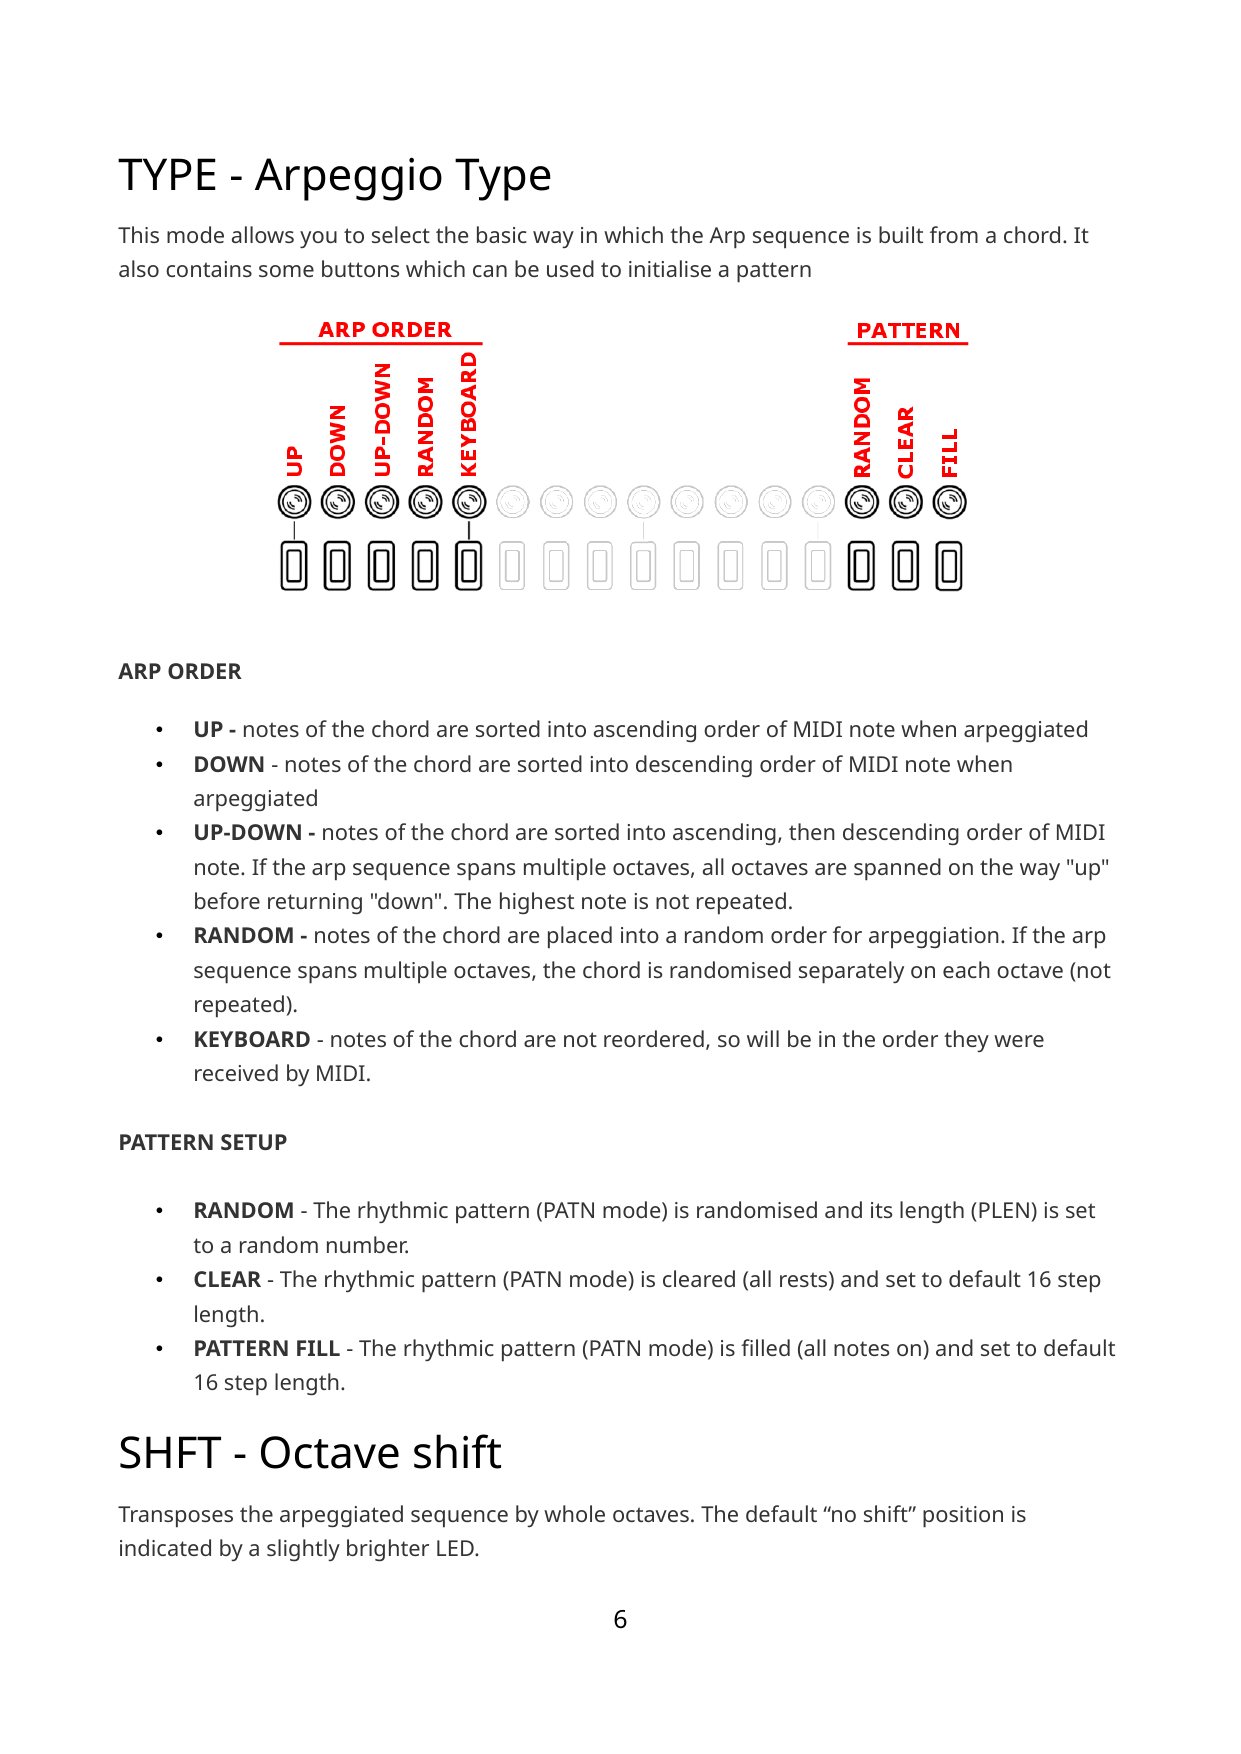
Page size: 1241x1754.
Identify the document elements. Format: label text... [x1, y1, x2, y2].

text Transposes the arpeggiated sequence by whole octaves. The default “no shift” position is indicated by a slightly brighter LED. [118, 1494, 1122, 1563]
text This mode allows you to select the basic way in which the Arp sequence is built from a chord. It also contains some buttons which can be used to initialise a pattern [118, 215, 1122, 284]
list RANDOM - The rhythmic pattern (PATN mode) is randomised and its length (PLEN) is set to a random number. [156, 1191, 1122, 1259]
text ARP ORDER [118, 652, 1122, 686]
list UP - notes of the chord are sorted into ascending order of MIDI note when arpeggiated [156, 709, 1122, 744]
picture [265, 307, 975, 599]
list DOWN - notes of the chord are sorted into descending order of MIDI note when arpeggiated [156, 744, 1122, 813]
list PATTERN FILL - The rhythmic pattern (PATN mode) is filled (all notes on) and set to default 16 step length. [156, 1328, 1122, 1397]
subtitle SHFT - Octave shift [118, 1422, 1122, 1482]
list CLEAR - The rhythmic pattern (PATN mode) is cleared (all rests) and set to default 16 step length. [156, 1259, 1122, 1328]
list KEYBOARD - notes of the chord are not reordered, so will be in the order they were received by MIDI. [156, 1019, 1122, 1088]
list UP-DOWN - notes of the chord are sorted into ascending, then descending order of MIDI note. If the arp sequence spans multiple octaves, all octaves are spanned on the way "up" before returning "down". The highest note is not repeated. [156, 813, 1122, 916]
text PATTERN SETUP [118, 1122, 1122, 1156]
list RANDOM - notes of the chord are placed into a random order for arpeggiation. If the arp sequence spans multiple octaves, the chord is randomised separately on each octave (not repeated). [156, 916, 1122, 1019]
subtitle TYPE - Arpeggio Type [118, 143, 1122, 203]
